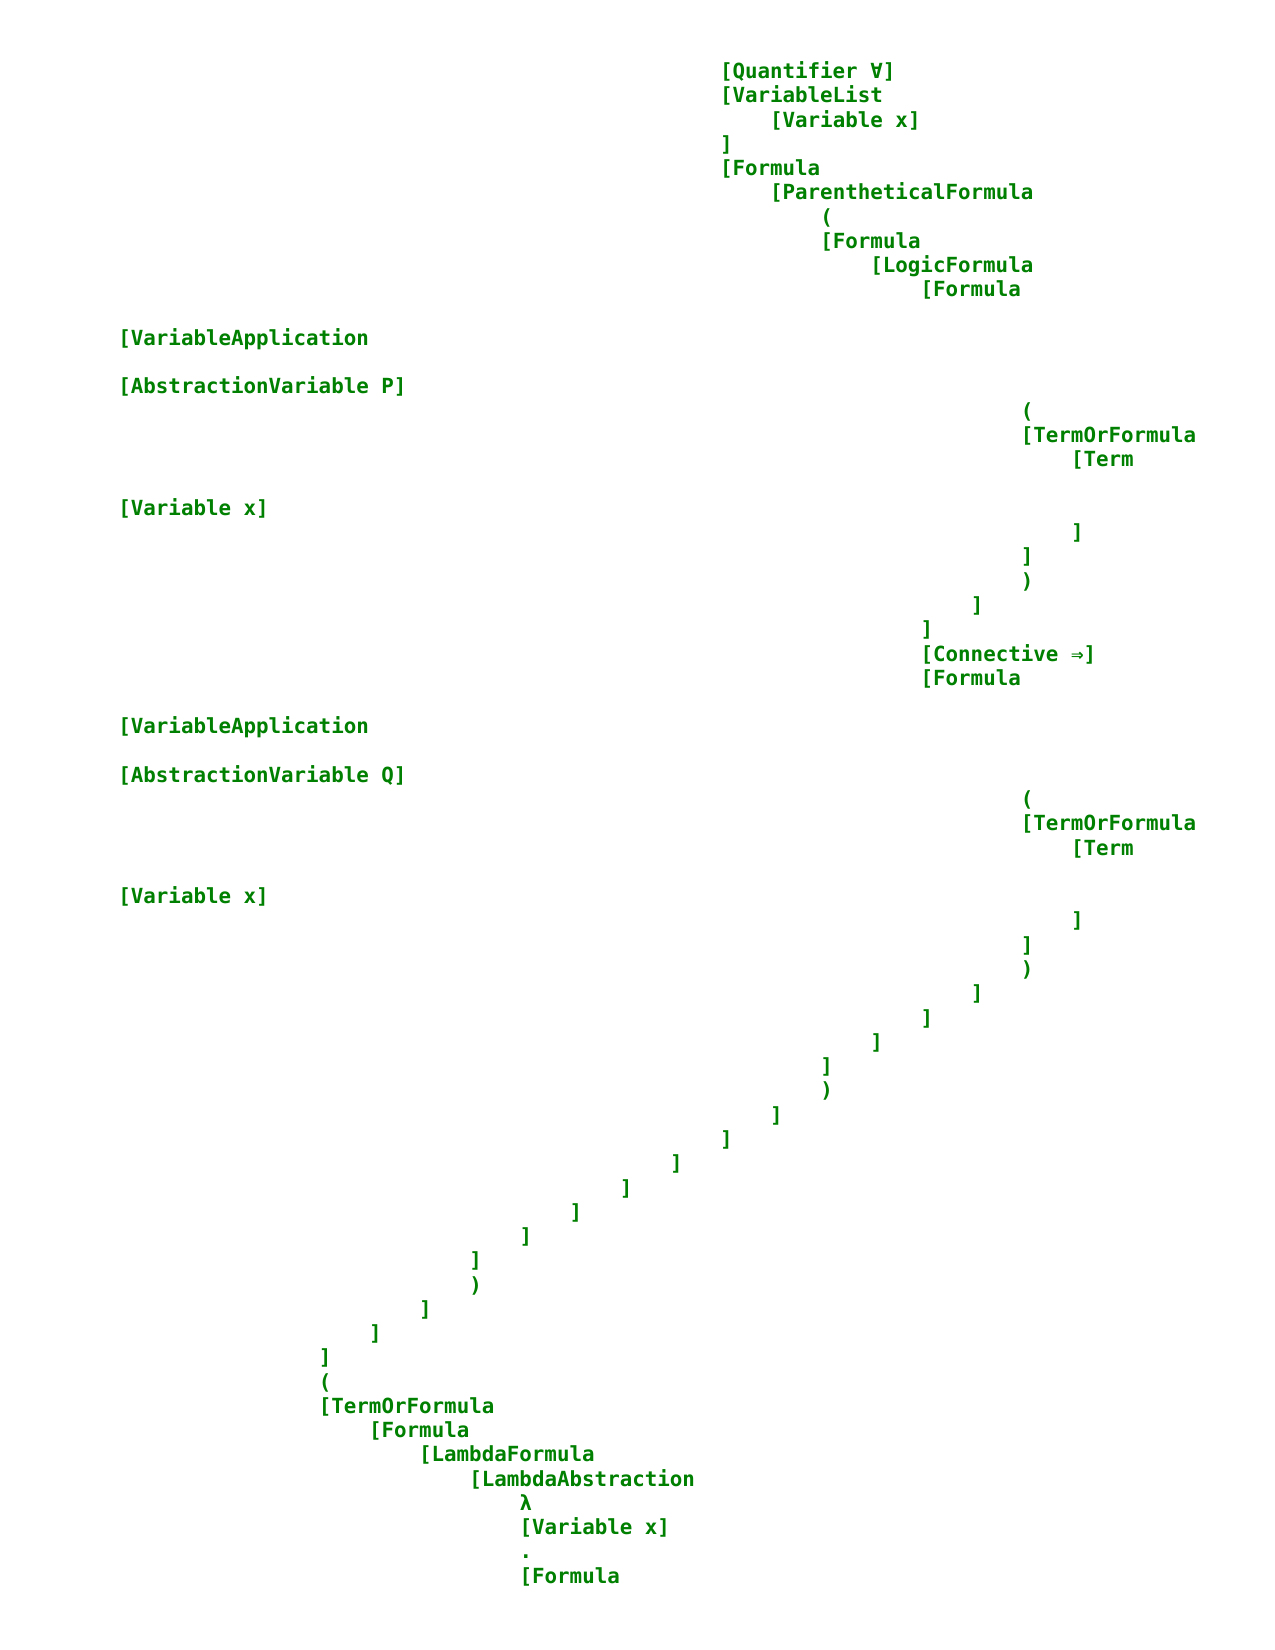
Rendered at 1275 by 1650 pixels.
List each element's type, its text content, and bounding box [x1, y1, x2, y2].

text [Formula [118, 1418, 1216, 1442]
text ] [118, 1200, 1216, 1224]
text [LambdaFormula [118, 1442, 1216, 1467]
text [VariableList [118, 83, 1216, 108]
text [ParentheticalFormula [118, 180, 1216, 205]
text [Quantifier ∀] [118, 59, 1216, 83]
text . [118, 1539, 1216, 1564]
text [AbstractionVariable P] [118, 350, 1216, 399]
text ] [118, 1127, 1216, 1151]
text [Variable x] [118, 472, 1216, 520]
text ) [118, 957, 1216, 981]
text ] [118, 1030, 1216, 1054]
text ] [118, 1345, 1216, 1370]
text [Variable x] [118, 1515, 1216, 1539]
text ] [118, 1103, 1216, 1127]
text [Term [118, 447, 1216, 472]
text [LogicFormula [118, 253, 1216, 277]
text [Formula [118, 156, 1216, 180]
text [Connective ⇒] [118, 642, 1216, 666]
text [LambdaAbstraction [118, 1467, 1216, 1491]
text [Formula [118, 229, 1216, 253]
text ) [118, 1273, 1216, 1297]
text [Term [118, 836, 1216, 860]
text ] [118, 1224, 1216, 1248]
text [TermOrFormula [118, 1394, 1216, 1418]
text ) [118, 569, 1216, 593]
text ] [118, 1248, 1216, 1273]
text ( [118, 1370, 1216, 1394]
text [AbstractionVariable Q] [118, 739, 1216, 787]
text [Formula [118, 277, 1216, 302]
text ( [118, 787, 1216, 811]
text [TermOrFormula [118, 423, 1216, 447]
text [Formula [118, 1564, 1216, 1588]
text ] [118, 981, 1216, 1006]
text ( [118, 205, 1216, 229]
text λ [118, 1491, 1216, 1515]
text [Variable x] [118, 860, 1216, 908]
text ] [118, 1176, 1216, 1200]
text ] [118, 593, 1216, 617]
text [VariableApplication [118, 302, 1216, 350]
text [Formula [118, 666, 1216, 690]
text ( [118, 399, 1216, 423]
text ] [118, 544, 1216, 569]
text [Variable x] [118, 108, 1216, 132]
text ] [118, 1006, 1216, 1030]
text ] [118, 1054, 1216, 1078]
text ] [118, 617, 1216, 642]
text ) [118, 1078, 1216, 1103]
text ] [118, 1151, 1216, 1176]
text [TermOrFormula [118, 811, 1216, 836]
text ] [118, 132, 1216, 156]
text ] [118, 933, 1216, 957]
text ] [118, 1297, 1216, 1321]
text [VariableApplication [118, 690, 1216, 739]
text ] [118, 520, 1216, 544]
text ] [118, 908, 1216, 933]
text ] [118, 1321, 1216, 1345]
